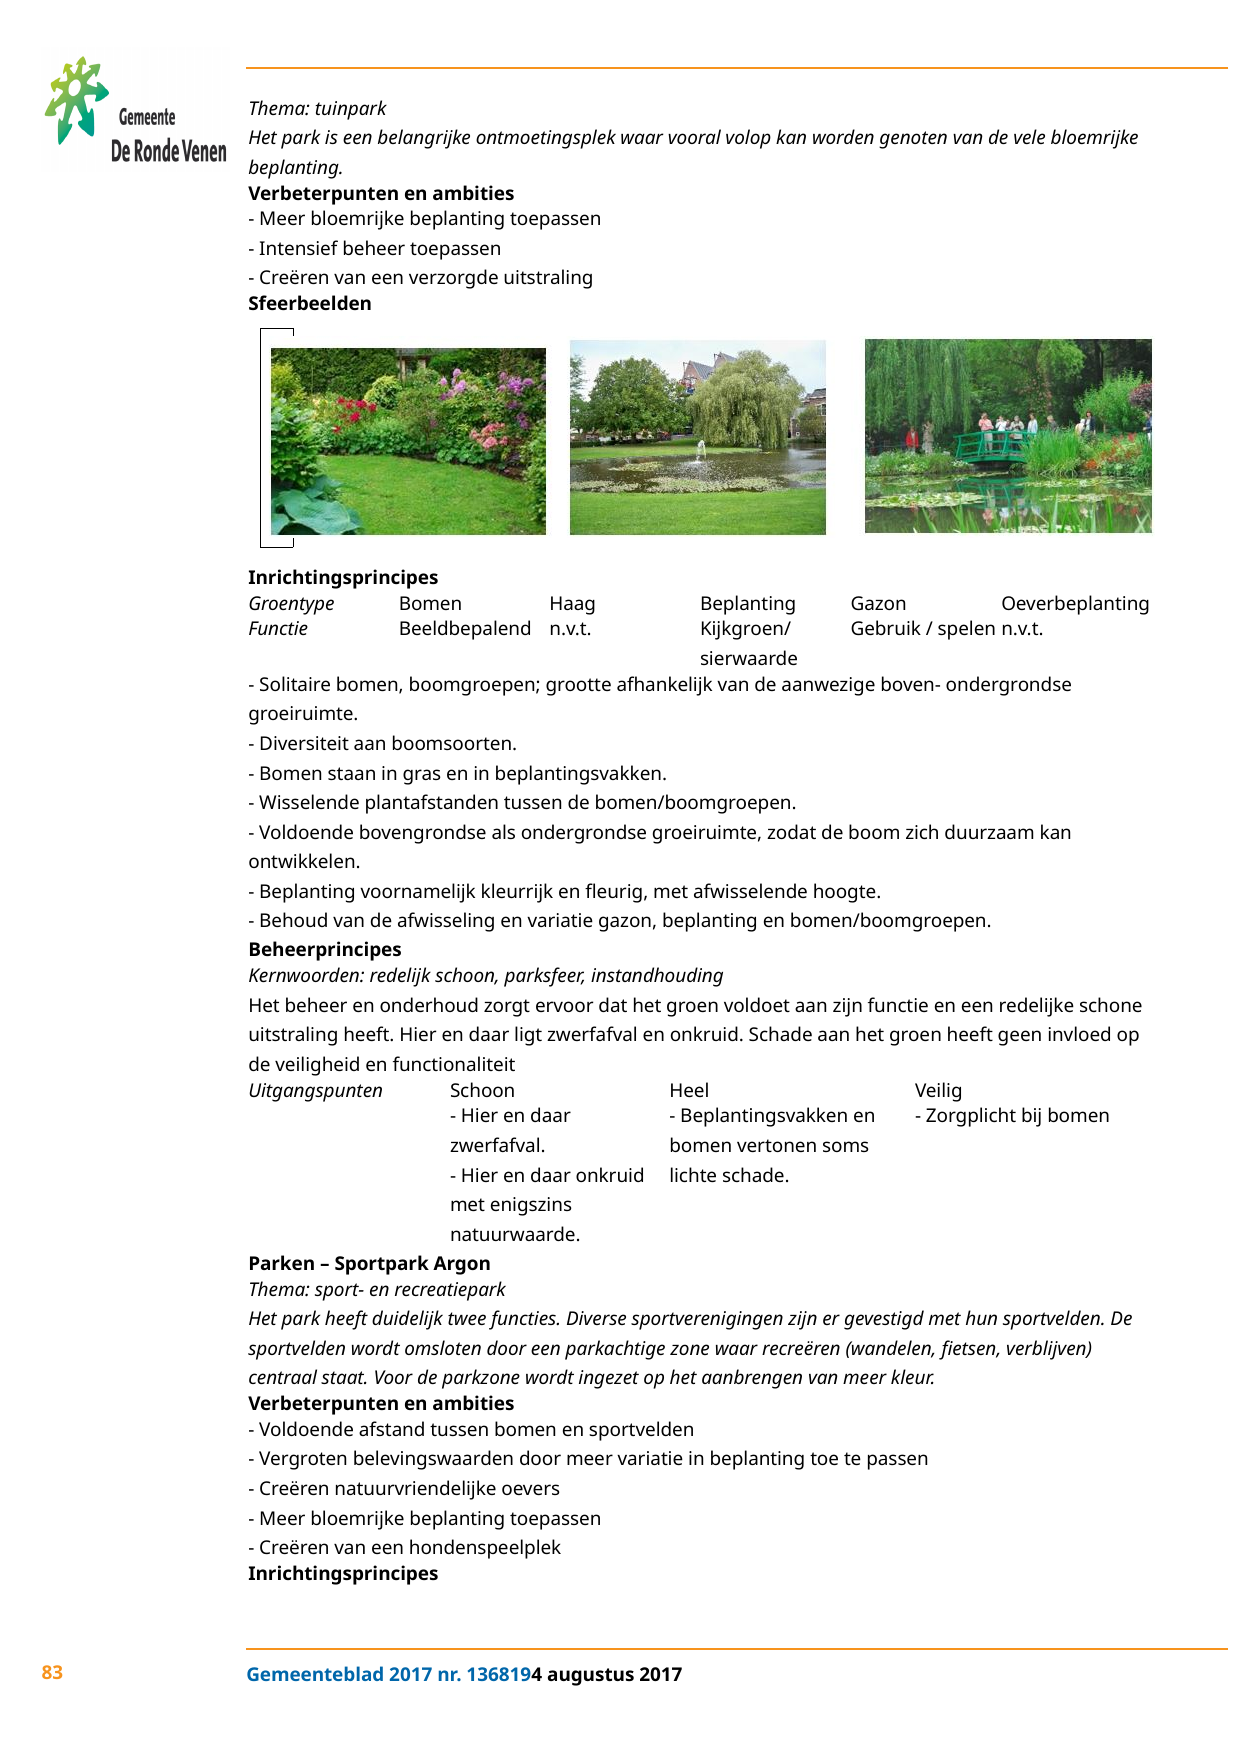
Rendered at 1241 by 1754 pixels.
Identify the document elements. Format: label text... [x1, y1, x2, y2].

table_cell [248, 316, 1152, 564]
table_cell - Beplantingsvakken en bomen vertonen soms lichte schade. [669, 1103, 915, 1247]
table_cell Bomen [399, 590, 549, 616]
table_cell Oeverbeplanting [1001, 590, 1152, 616]
table_cell Uitgangspunten [248, 1077, 450, 1103]
table_cell Heel [669, 1077, 915, 1103]
table_cell [248, 1103, 450, 1247]
table_cell Inrichtingsprincipes [248, 1560, 1152, 1586]
table_cell - Hier en daar zwerfafval. - Hier en daar onkruid met enigszins natuurwaarde. [450, 1103, 669, 1247]
table_header Parken – Sportpark Argon [248, 1250, 1152, 1276]
table_cell Haag [549, 590, 700, 616]
table_cell Kernwoorden: redelijk schoon, parksfeer, instandhouding Het beheer en onderhoud zorgt ervoor dat het groen voldoet aan zijn functie en een redelijke schone uitstraling heeft. Hier en daar ligt zwerfafval en onkruid. Schade aan het groen heeft geen invloed op de veiligheid en functionaliteit [248, 963, 1152, 1077]
table_cell Gazon [850, 590, 1001, 616]
table_cell Groentype [248, 590, 398, 616]
table_cell - Meer bloemrijke beplanting toepassen - Intensief beheer toepassen - Creëren van een verzorgde uitstraling [248, 205, 1152, 290]
table_cell Kijkgroen/ sierwaarde [700, 616, 850, 671]
table_cell Thema: sport- en recreatiepark Het park heeft duidelijk twee functies. Diverse sportverenigingen zijn er gevestigd met hun sportvelden. De sportvelden wordt omsloten door een parkachtige zone waar recreëren (wandelen, fietsen, verblijven) centraal staat. Voor de parkzone wordt ingezet op het aanbrengen van meer kleur. [248, 1276, 1152, 1390]
table_cell - Voldoende afstand tussen bomen en sportvelden - Vergroten belevingswaarden door meer variatie in beplanting toe te passen - Creëren natuurvriendelijke oevers - Meer bloemrijke beplanting toepassen - Creëren van een hondenspeelplek [248, 1416, 1152, 1560]
table_cell Sfeerbeelden [248, 290, 1152, 316]
table_cell Beeldbepalend [399, 616, 549, 671]
table_cell Veilig [915, 1077, 1152, 1103]
table_cell [261, 329, 293, 547]
table_cell Inrichtingsprincipes [248, 564, 1152, 590]
table_cell Verbeterpunten en ambities [248, 180, 1152, 205]
table_cell Functie [248, 616, 398, 671]
table_cell n.v.t. [549, 616, 700, 671]
picture [41, 47, 231, 172]
table_cell Thema: tuinpark Het park is een belangrijke ontmoetingsplek waar vooral volop kan worden genoten van de vele bloemrijke beplanting. [248, 95, 1152, 180]
table_cell Beplanting [700, 590, 850, 616]
picture [268, 336, 1155, 538]
table_cell Gebruik / spelen [850, 616, 1001, 671]
table_cell Schoon [450, 1077, 669, 1103]
table_cell n.v.t. [1001, 616, 1152, 671]
table_header Beheerprincipes [248, 937, 1152, 962]
table_cell - Solitaire bomen, boomgroepen; grootte afhankelijk van de aanwezige boven- ondergrondse groeiruimte. - Diversiteit aan boomsoorten. - Bomen staan in gras en in beplantingsvakken. - Wisselende plantafstanden tussen de bomen/boomgroepen. - Voldoende bovengrondse als ondergrondse groeiruimte, zodat de boom zich duurzaam kan ontwikkelen. - Beplanting voornamelijk kleurrijk en fleurig, met afwisselende hoogte. - Behoud van de afwisseling en variatie gazon, beplanting en bomen/boomgroepen. [248, 671, 1152, 933]
table_cell - Zorgplicht bij bomen [915, 1103, 1152, 1247]
table_cell Verbeterpunten en ambities [248, 1390, 1152, 1416]
